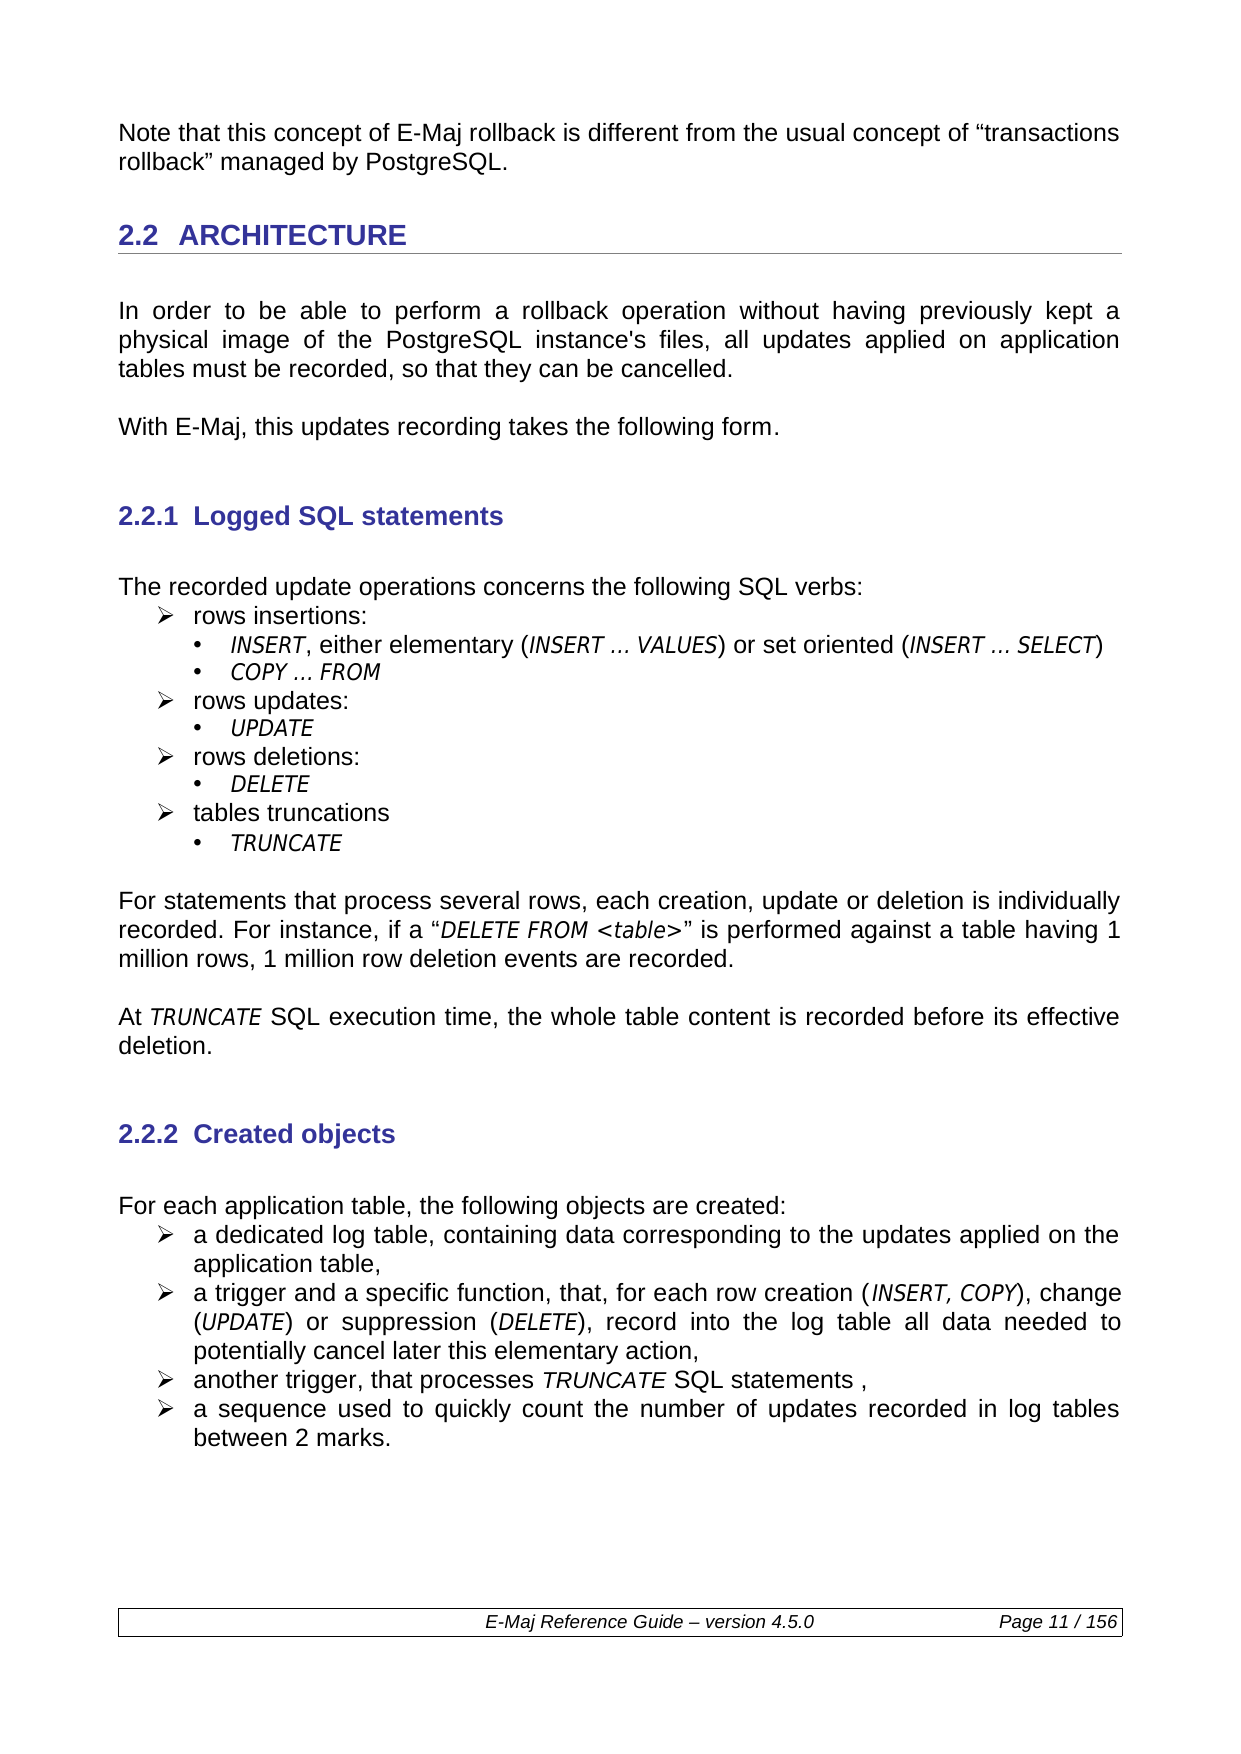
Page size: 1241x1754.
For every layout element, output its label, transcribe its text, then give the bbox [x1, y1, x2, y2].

text With E-Maj, this updates recording takes the following form. [118, 412, 1122, 441]
subtitle Logged SQL statements [118, 499, 1122, 531]
text In order to be able to perform a rollback operation without having previously kept a physical image of the PostgreSQL instance's files, all updates applied on application tables must be recorded, so that they can be cancelled. [118, 296, 1122, 383]
list rows deletions: [156, 742, 1122, 771]
text For statements that process several rows, each creation, update or deletion is individually recorded. For instance, if a “DELETE FROM <table>” is performed against a table having 1 million rows, 1 million row deletion events are recorded. [118, 886, 1122, 973]
text Note that this concept of E-Maj rollback is different from the usual concept of “transactions rollback” managed by PostgreSQL. [118, 118, 1122, 176]
list UPDATE [193, 715, 1122, 742]
subtitle Created objects [118, 1118, 1122, 1149]
list INSERT, either elementary (INSERT … VALUES) or set oriented (INSERT … SELECT) [193, 630, 1122, 659]
list tables truncations [156, 798, 1122, 827]
list another trigger, that processes TRUNCATE SQL statements , [156, 1365, 1122, 1394]
subtitle Architecture [118, 218, 1122, 253]
text At TRUNCATE SQL execution time, the whole table content is recorded before its effective deletion. [118, 1002, 1122, 1060]
list a dedicated log table, containing data corresponding to the updates applied on the application table, [156, 1220, 1122, 1278]
list a trigger and a specific function, that, for each row creation (INSERT, COPY), change (UPDATE) or suppression (DELETE), record into the log table all data needed to potentially cancel later this elementary action, [156, 1278, 1122, 1365]
list a sequence used to quickly count the number of updates recorded in log tables between 2 marks. [156, 1394, 1122, 1452]
list TRUNCATE [193, 827, 1122, 856]
list COPY … FROM [193, 659, 1122, 686]
list rows updates: [156, 686, 1122, 715]
list DELETE [193, 771, 1122, 798]
text For each application table, the following objects are created: [118, 1191, 1122, 1220]
list rows insertions: [156, 601, 1122, 630]
text The recorded update operations concerns the following SQL verbs: [118, 572, 1122, 601]
